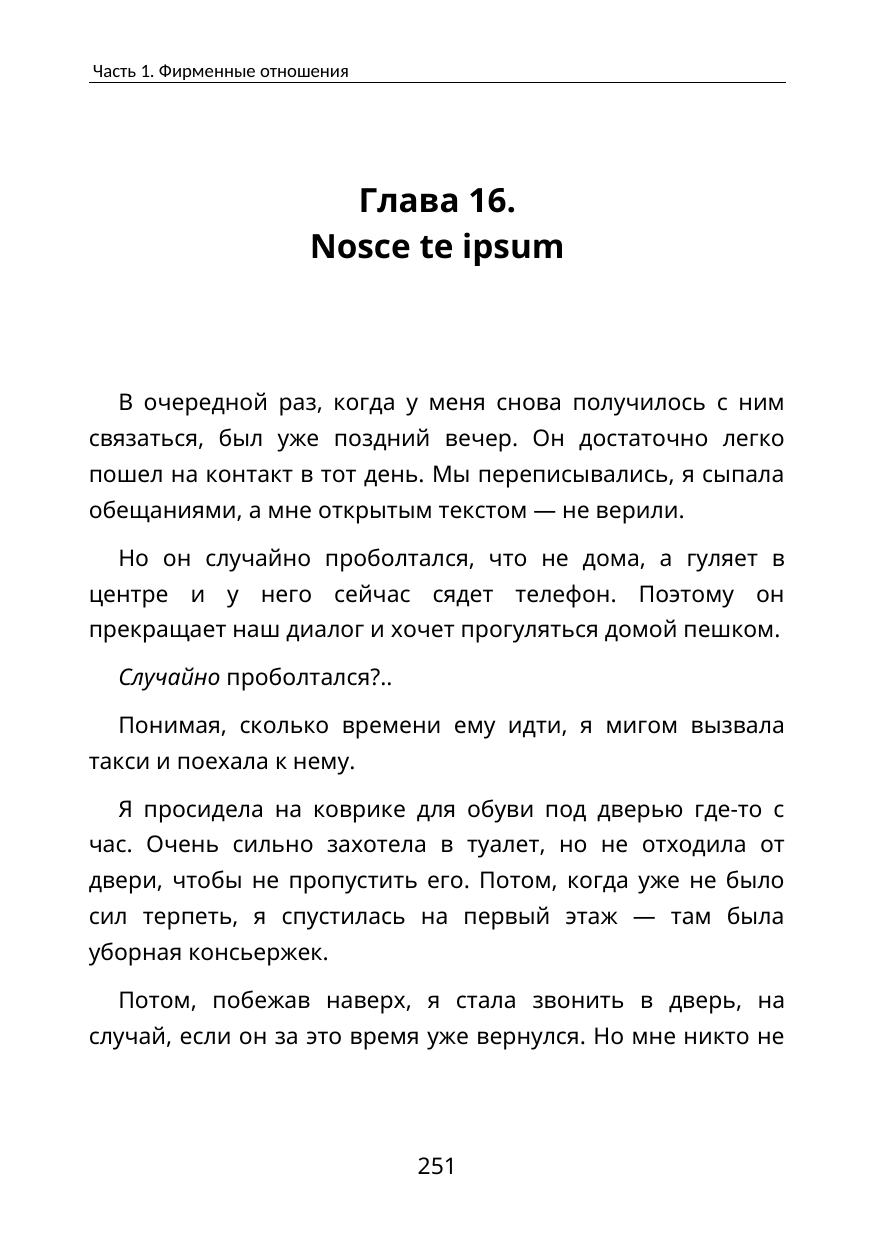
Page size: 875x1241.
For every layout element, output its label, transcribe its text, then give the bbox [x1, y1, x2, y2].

text Случайно проболтался?.. [88, 661, 786, 692]
subtitle Глава 16. Nosce te ipsum [88, 177, 786, 268]
text Но он случайно проболтался, что не дома, а гуляет в центре и у него сейчас сядет телефон. Поэтому он прекращает наш диалог и хочет прогуляться домой пешком. [88, 542, 786, 645]
text Понимая, сколько времени ему идти, я мигом вызвала такси и поехала к нему. [88, 709, 786, 776]
text Я просидела на коврике для обуви под дверью где-то с час. Очень сильно захотела в туалет, но не отходила от двери, чтобы не пропустить его. Потом, когда уже не было сил терпеть, я спустилась на первый этаж — там была уборная консьержек. [88, 792, 786, 967]
text В очередной раз, когда у меня снова получилось с ним связаться, был уже поздний вечер. Он достаточно легко пошел на контакт в тот день. Мы переписывались, я сыпала обещаниями, а мне открытым текстом — не верили. [88, 386, 786, 525]
text Потом, побежав наверх, я стала звонить в дверь, на случай, если он за это время уже вернулся. Но мне никто не [88, 984, 786, 1051]
